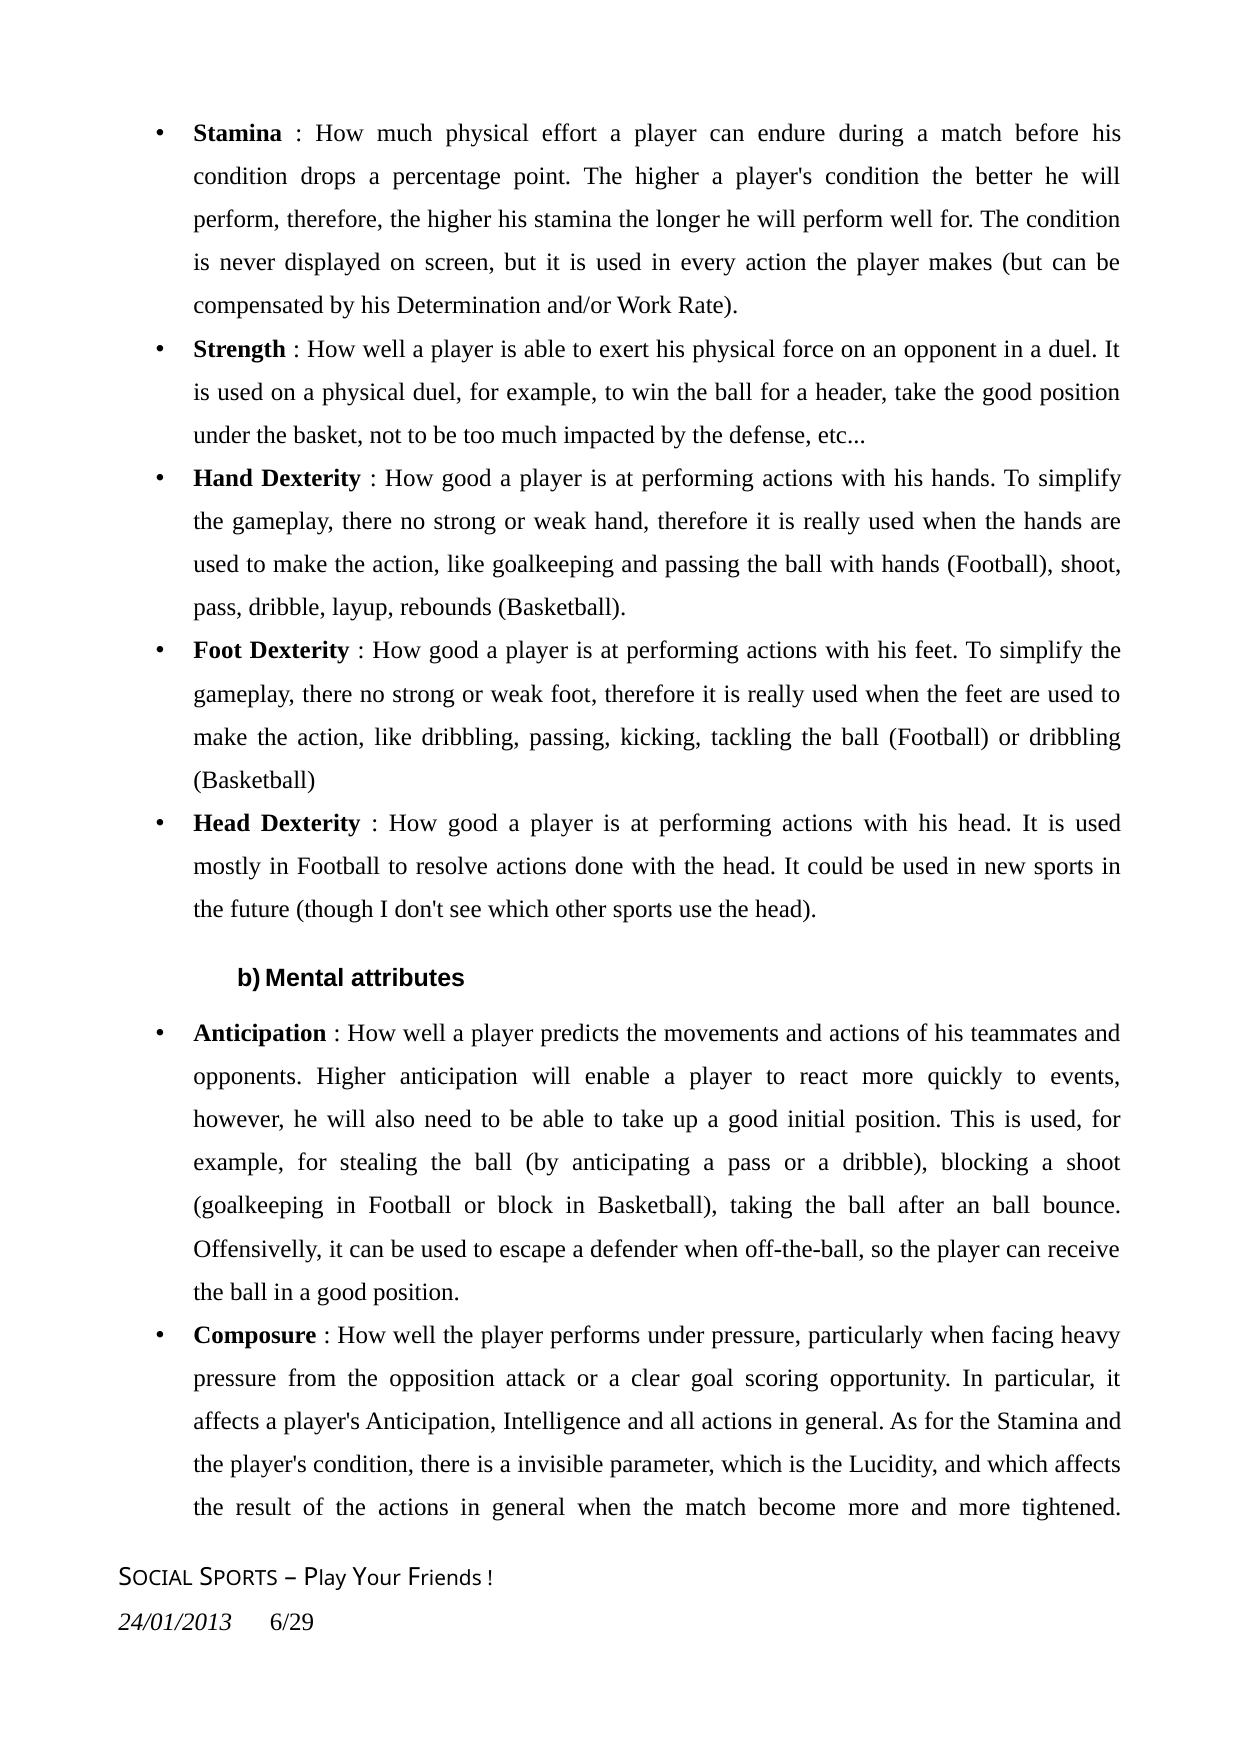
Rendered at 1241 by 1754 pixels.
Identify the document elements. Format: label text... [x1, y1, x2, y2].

list Stamina : How much physical effort a player can endure during a match before his condition drops a percentage point. The higher a player's condition the better he will perform, therefore, the higher his stamina the longer he will perform well for. The condition is never displayed on screen, but it is used in every action the player makes (but can be compensated by his Determination and/or Work Rate). [156, 118, 1122, 319]
list Foot Dexterity : How good a player is at performing actions with his feet. To simplify the gameplay, there no strong or weak foot, therefore it is really used when the feet are used to make the action, like dribbling, passing, kicking, tackling the ball (Football) or dribbling (Basketball) [156, 636, 1122, 794]
list Head Dexterity : How good a player is at performing actions with his head. It is used mostly in Football to resolve actions done with the head. It could be used in new sports in the future (though I don't see which other sports use the head). [156, 808, 1122, 923]
list Anticipation : How well a player predicts the movements and actions of his teammates and opponents. Higher anticipation will enable a player to react more quickly to events, however, he will also need to be able to take up a good initial position. This is used, for example, for stealing the ball (by anticipating a pass or a dribble), blocking a shoot (goalkeeping in Football or block in Basketball), taking the ball after an ball bounce. Offensivelly, it can be used to escape a defender when off-the-ball, so the player can receive the ball in a good position. [156, 1018, 1122, 1306]
list Hand Dexterity : How good a player is at performing actions with his hands. To simplify the gameplay, there no strong or weak hand, therefore it is really used when the hands are used to make the action, like goalkeeping and passing the ball with hands (Football), shoot, pass, dribble, layup, rebounds (Basketball). [156, 463, 1122, 621]
list Strength : How well a player is able to exert his physical force on an opponent in a duel. It is used on a physical duel, for example, to win the ball for a header, take the good position under the basket, not to be too much impacted by the defense, etc... [156, 334, 1122, 449]
list Composure : How well the player performs under pressure, particularly when facing heavy pressure from the opposition attack or a clear goal scoring opportunity. In particular, it affects a player's Anticipation, Intelligence and all actions in general. As for the Stamina and the player's condition, there is a invisible parameter, which is the Lucidity, and which affects the result of the actions in general when the match become more and more tightened. [156, 1320, 1122, 1521]
subtitle Mental attributes [237, 962, 1122, 991]
